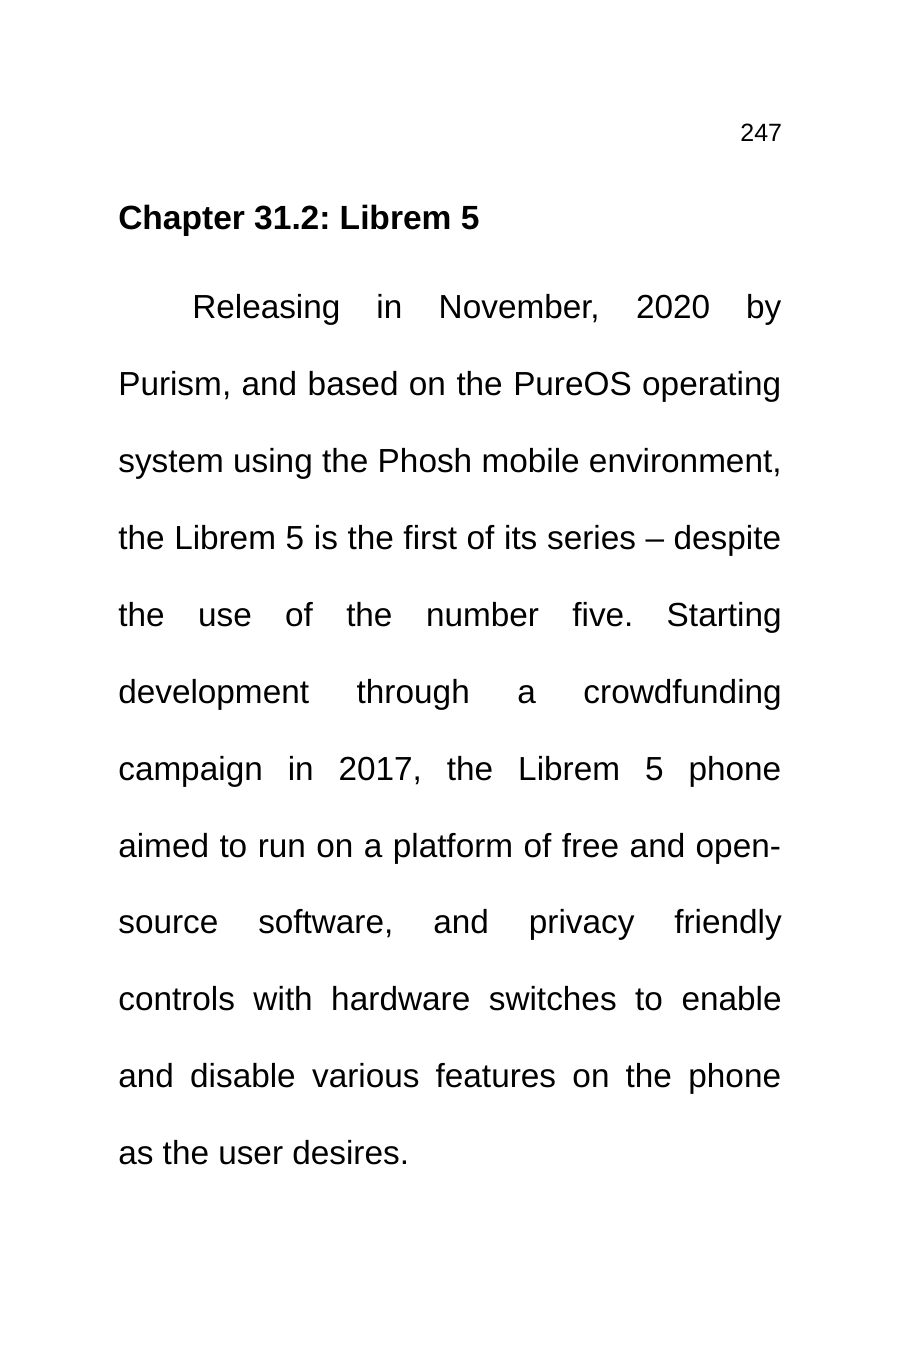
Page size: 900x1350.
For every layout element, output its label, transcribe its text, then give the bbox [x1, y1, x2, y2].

subtitle Chapter 31.2: Librem 5 [118, 198, 782, 236]
text Releasing in November, 2020 by Purism, and based on the PureOS operating system using the Phosh mobile environment, the Librem 5 is the first of its series – despite the use of the number five. Starting development through a crowdfunding campaign in 2017, the Librem 5 phone aimed to run on a platform of free and open-source software, and privacy friendly controls with hardware switches to enable and disable various features on the phone as the user desires. [118, 287, 782, 1172]
